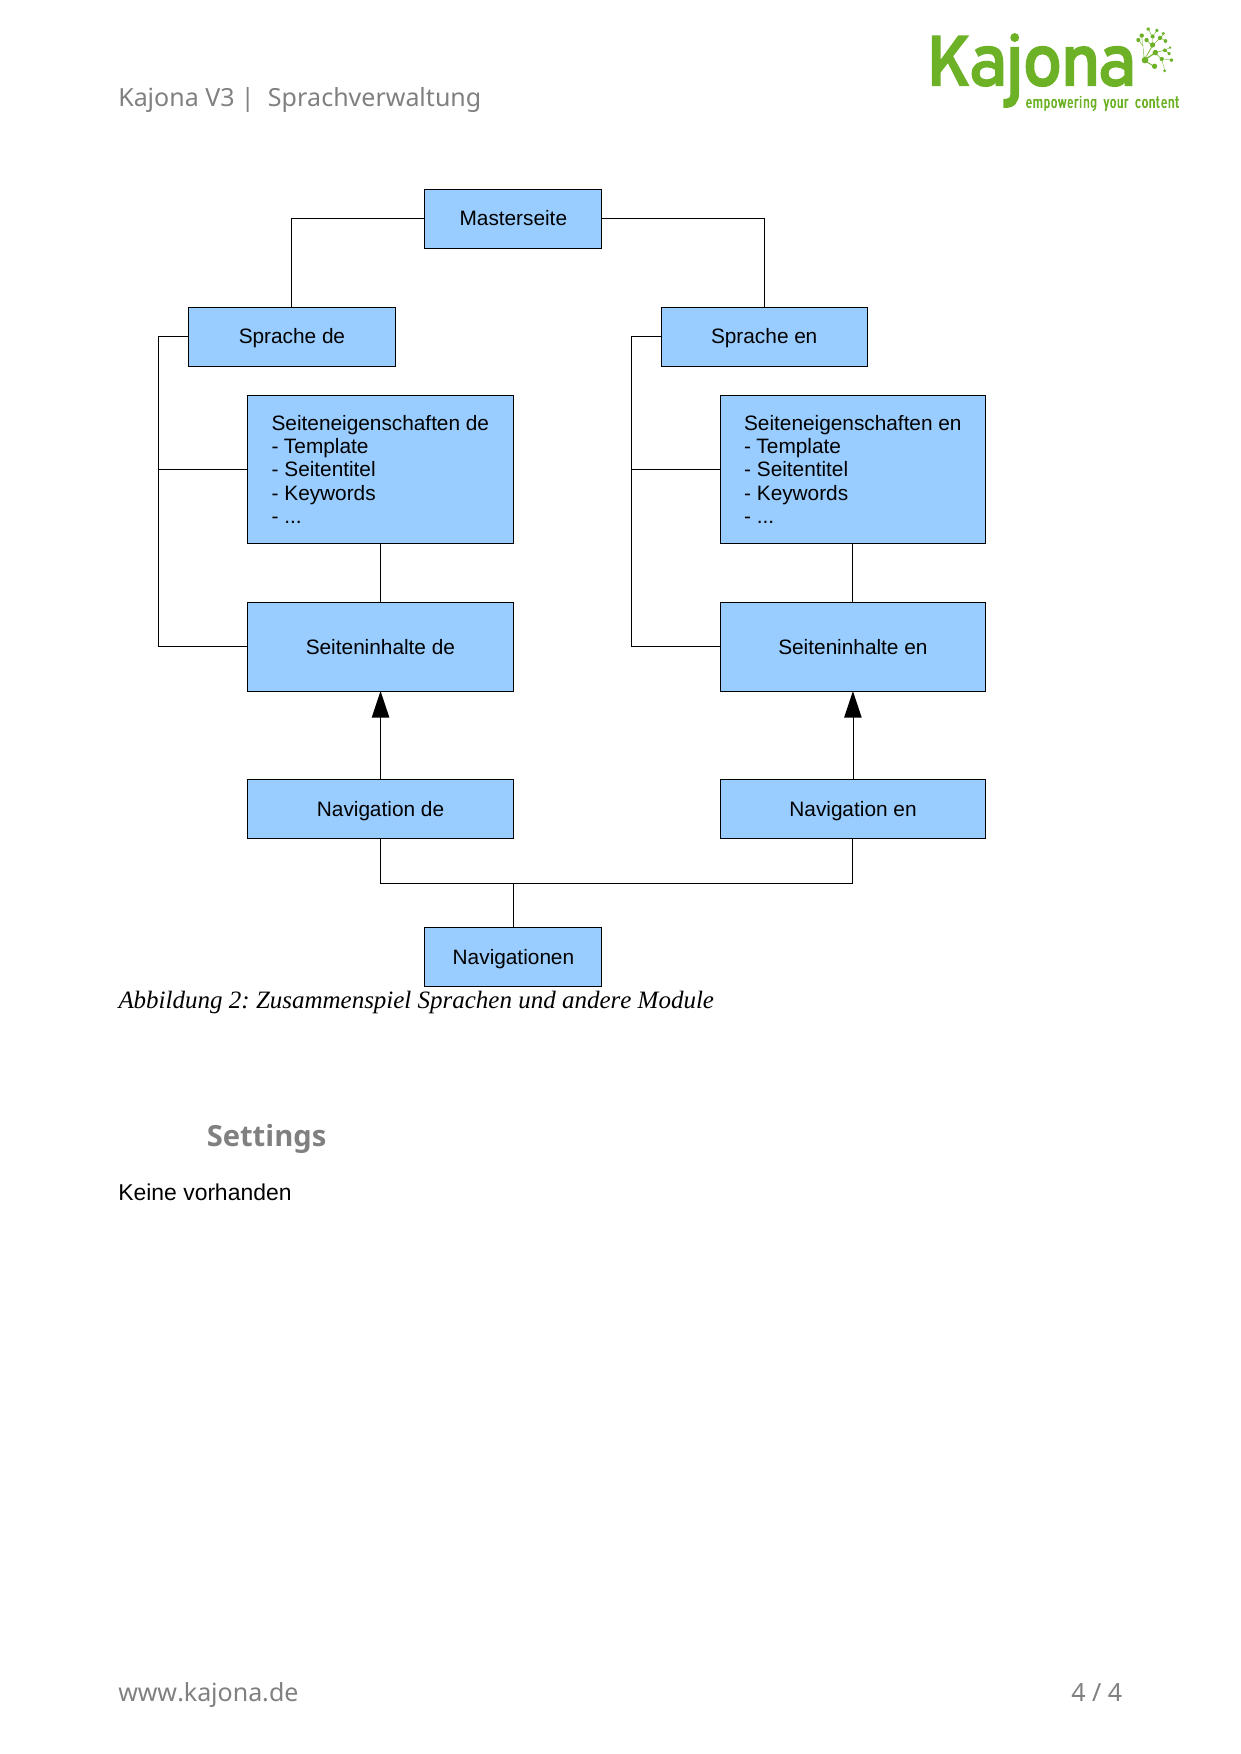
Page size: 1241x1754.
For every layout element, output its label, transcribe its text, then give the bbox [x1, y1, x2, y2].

text Keine vorhanden [118, 1179, 1122, 1205]
subtitle Settings [118, 1115, 1122, 1155]
text Abbildung 2: Zusammenspiel Sprachen und andere Module [118, 201, 945, 1014]
